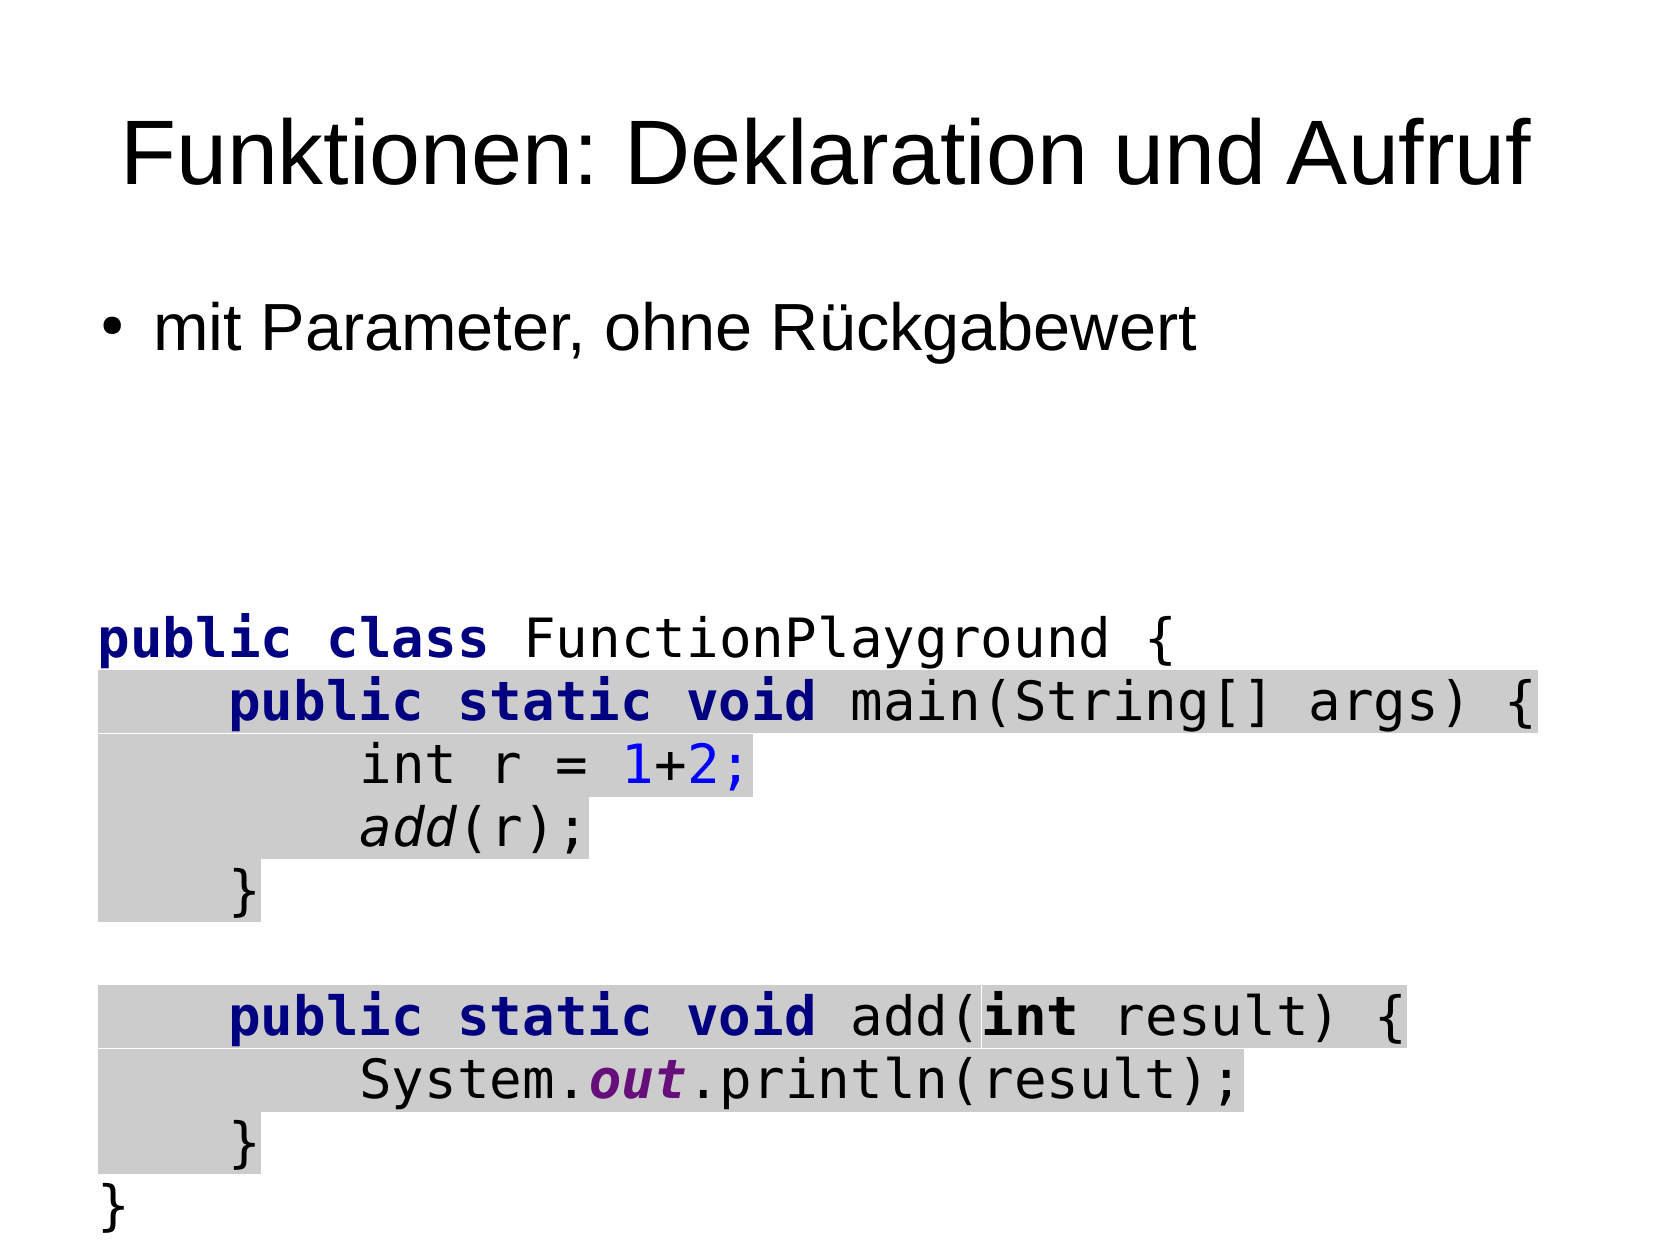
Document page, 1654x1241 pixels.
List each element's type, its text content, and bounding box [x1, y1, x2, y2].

title Funktionen: Deklaration und Aufruf [82, 49, 1571, 257]
text_box public class FunctionPlayground { public static void main(String[] args) { int r = 1+2; add(r); } public static void add(int result) { System.out.println(result); } } [82, 600, 1571, 1241]
list mit Parameter, ohne Rückgabewert [82, 290, 1571, 600]
